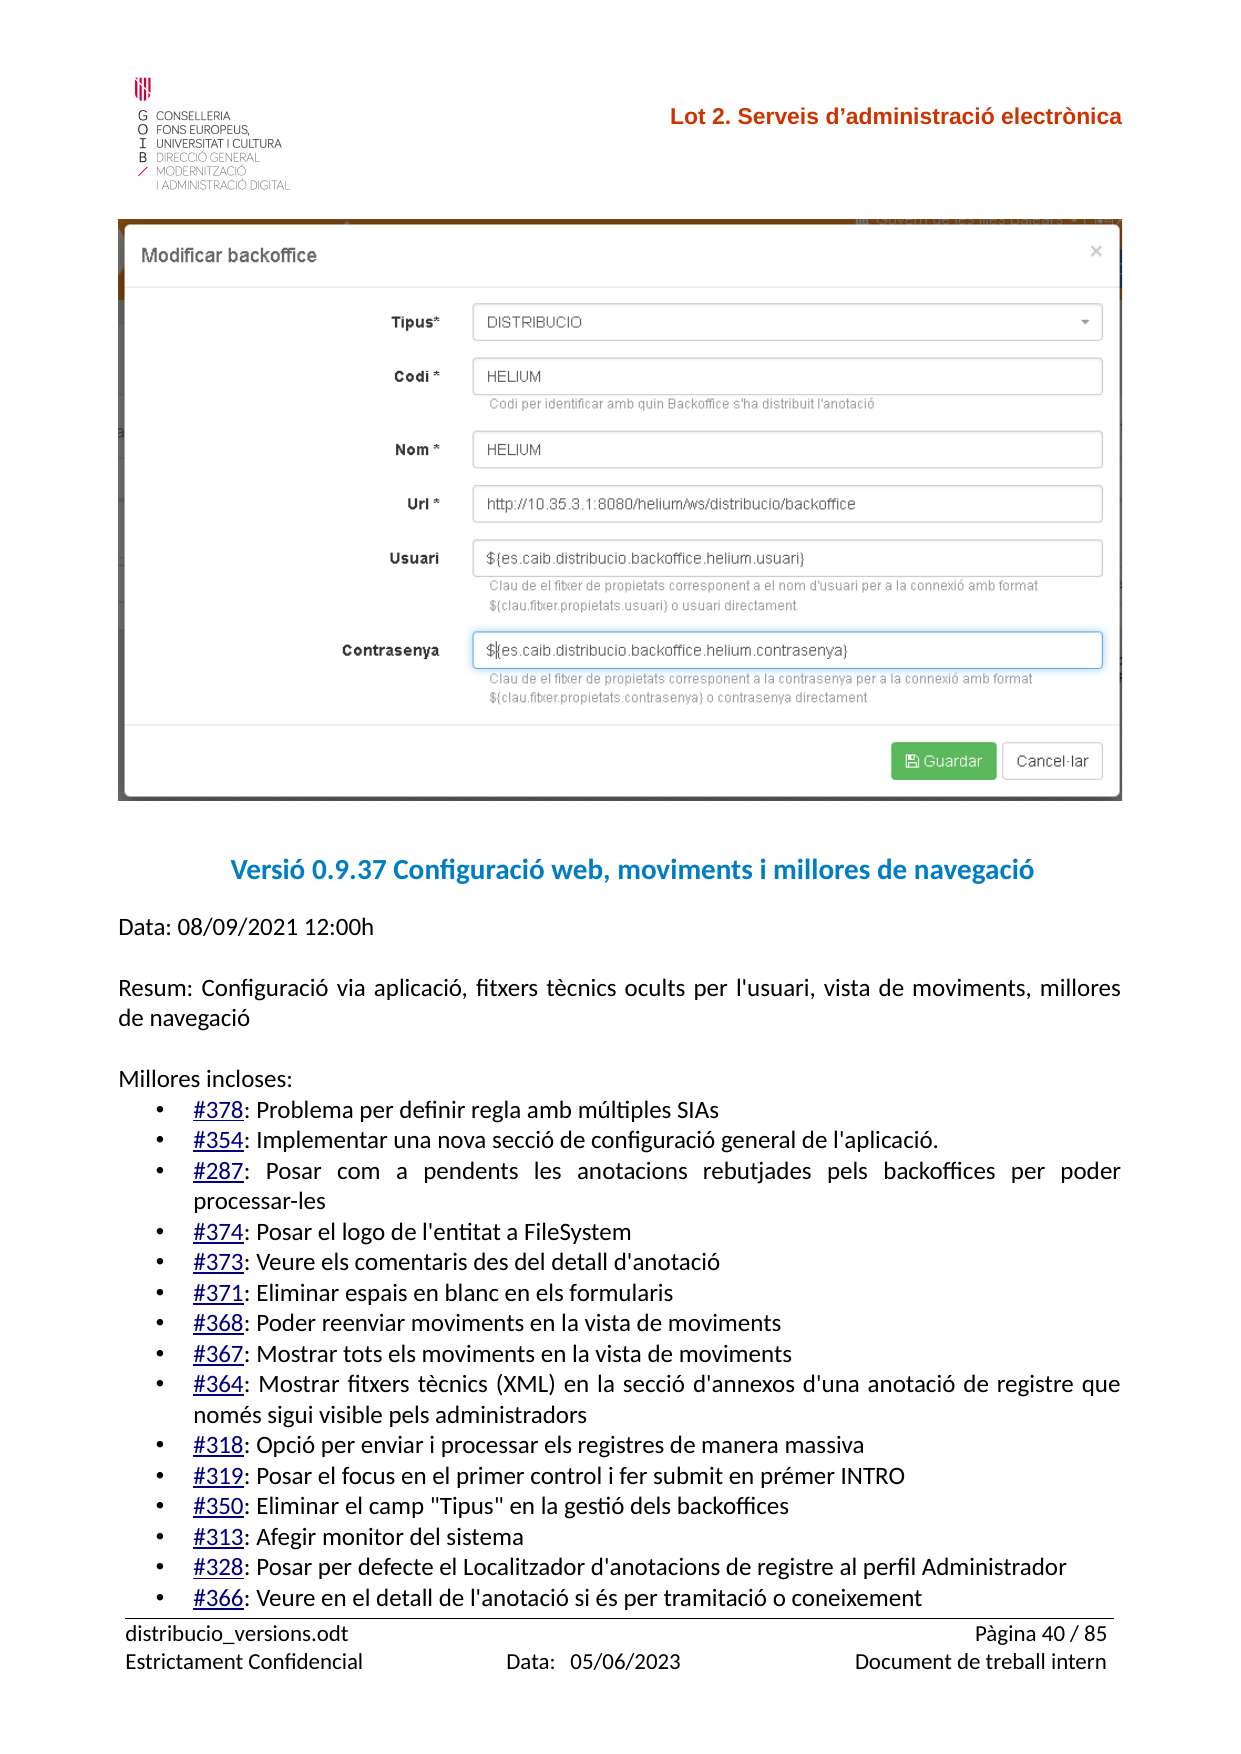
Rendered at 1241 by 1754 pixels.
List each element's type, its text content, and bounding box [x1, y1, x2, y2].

list #313: Afegir monitor del sistema [156, 1521, 1122, 1552]
list #368: Poder reenviar moviments en la vista de moviments [156, 1307, 1122, 1338]
text Resum: Configuració via aplicació, fitxers tècnics ocults per l'usuari, vista de moviments, millores de navegació [118, 972, 1122, 1033]
list #364: Mostrar fitxers tècnics (XML) en la secció d'annexos d'una anotació de registre que només sigui visible pels administradors [156, 1368, 1122, 1429]
list #366: Veure en el detall de l'anotació si és per tramitació o coneixement [156, 1582, 1122, 1613]
list #319: Posar el focus en el primer control i fer submit en prémer INTRO [156, 1460, 1122, 1491]
list #378: Problema per definir regla amb múltiples SIAs [156, 1094, 1122, 1124]
list #328: Posar per defecte el Localitzador d'anotacions de registre al perfil Administrador [156, 1552, 1122, 1582]
list #287: Posar com a pendents les anotacions rebutjades pels backoffices per poder processar-les [156, 1155, 1122, 1216]
text Millores incloses: [118, 1063, 1122, 1094]
subtitle Versió 0.9.37 Configuració web, moviments i millores de navegació [153, 851, 1122, 887]
list #318: Opció per enviar i processar els registres de manera massiva [156, 1429, 1122, 1460]
list #374: Posar el logo de l'entitat a FileSystem [156, 1216, 1122, 1246]
picture [126, 70, 299, 197]
list #350: Eliminar el camp "Tipus" en la gestió dels backoffices [156, 1491, 1122, 1521]
picture [118, 219, 1123, 801]
list #354: Implementar una nova secció de configuració general de l'aplicació. [156, 1124, 1122, 1155]
list #373: Veure els comentaris des del detall d'anotació [156, 1246, 1122, 1277]
list #371: Eliminar espais en blanc en els formularis [156, 1277, 1122, 1307]
text Data: 08/09/2021 12:00h [118, 911, 1122, 941]
list #367: Mostrar tots els moviments en la vista de moviments [156, 1338, 1122, 1368]
